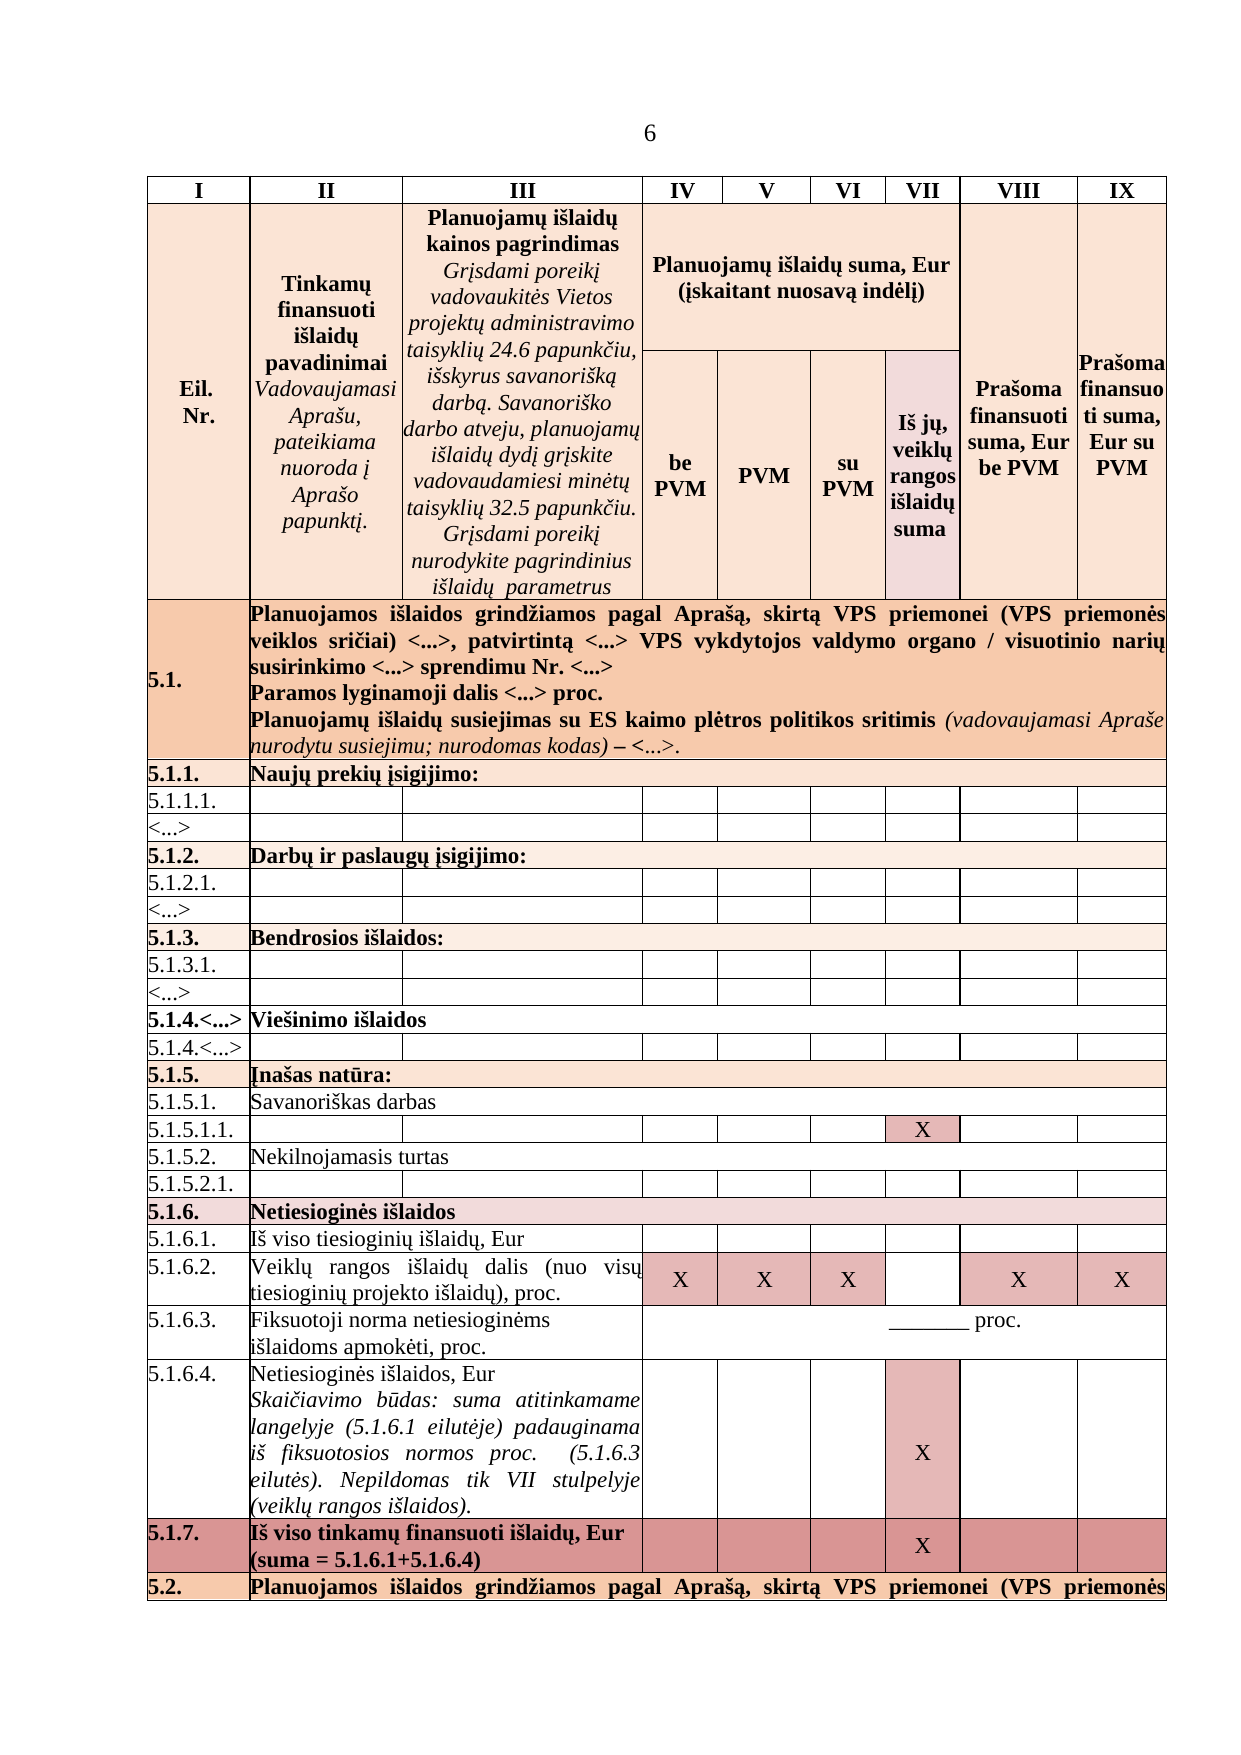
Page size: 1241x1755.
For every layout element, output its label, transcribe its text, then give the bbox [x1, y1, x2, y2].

table_cell Iš viso tiesioginių išlaidų, Eur [251, 1225, 642, 1252]
table_cell Netiesioginės išlaidos [251, 1198, 1166, 1224]
table_cell [1078, 1225, 1166, 1252]
table_cell PVM [718, 351, 810, 599]
table_cell [1078, 951, 1166, 978]
table_cell [1078, 869, 1166, 896]
table_cell <...> [148, 814, 249, 841]
table_cell [403, 1034, 642, 1060]
table_cell Naujų prekių įsigijimo: [251, 760, 1166, 786]
table_cell Bendrosios išlaidos: [251, 924, 1166, 950]
table_cell [718, 1034, 810, 1060]
table_cell [403, 979, 642, 1005]
table_cell Viešinimo išlaidos [251, 1006, 1166, 1032]
table_cell [643, 1171, 717, 1197]
table_cell 5.1.5. [148, 1061, 249, 1087]
table_cell [886, 1034, 959, 1060]
table_cell Netiesioginės išlaidos, Eur Skaičiavimo būdas: suma atitinkamame langelyje (5.1.6.1 eilutėje) padauginama iš fiksuotosios normos proc. (5.1.6.3 eilutės). Nepildomas tik VII stulpelyje (veiklų rangos išlaidos). [251, 1360, 642, 1518]
table_cell _______ proc. [643, 1306, 1166, 1359]
table_cell [718, 1519, 810, 1572]
table_cell [718, 979, 810, 1005]
table_cell 5.1.6.3. [148, 1306, 249, 1359]
table_cell [886, 979, 959, 1005]
table_cell V [723, 177, 810, 203]
table_cell Darbų ir paslaugų įsigijimo: [251, 842, 1166, 868]
table_cell 5.2. [148, 1573, 249, 1599]
table_cell [251, 979, 402, 1005]
table_cell Iš viso tinkamų finansuoti išlaidų, Eur (suma = 5.1.6.1+5.1.6.4) [251, 1519, 642, 1572]
table_cell [403, 1116, 642, 1142]
table_cell [1078, 979, 1166, 1005]
table_cell [811, 897, 885, 923]
table_cell Planuojamų išlaidų suma, Eur (įskaitant nuosavą indėlį) [643, 204, 959, 350]
table_cell 5.1.4.<...> [148, 1034, 249, 1060]
table_cell 5.1. [148, 600, 249, 758]
table_cell X [811, 1253, 885, 1305]
table_cell [403, 897, 642, 923]
table_cell [403, 951, 642, 978]
table_cell [811, 1225, 885, 1252]
table_cell 5.1.4.<...> [148, 1006, 249, 1032]
table_cell [961, 869, 1077, 896]
table_cell [811, 869, 885, 896]
table_cell 5.1.6. [148, 1198, 249, 1224]
table_cell [961, 1116, 1077, 1142]
table_cell Įnašas natūra: [251, 1061, 1166, 1087]
table_cell Iš jų, veiklų rangos išlaidų suma [886, 351, 959, 599]
table_cell [811, 1034, 885, 1060]
table_cell 5.1.6.1. [148, 1225, 249, 1252]
table_cell [961, 951, 1077, 978]
table_cell [886, 787, 959, 813]
table_cell su PVM [811, 351, 885, 599]
table_cell 5.1.5.1. [148, 1088, 249, 1115]
table_cell [403, 1171, 642, 1197]
table_cell Planuojamos išlaidos grindžiamos pagal Aprašą, skirtą VPS priemonei (VPS priemonės [251, 1573, 1166, 1599]
table_cell [643, 1116, 717, 1142]
table_cell 5.1.6.4. [148, 1360, 249, 1518]
table_cell [718, 1360, 810, 1518]
table_cell [1078, 897, 1166, 923]
table_cell [643, 897, 717, 923]
table_cell [251, 897, 402, 923]
table_cell [811, 1116, 885, 1142]
table_cell [1078, 1034, 1166, 1060]
table_cell [643, 1034, 717, 1060]
table_cell [403, 814, 642, 841]
table_cell [886, 1225, 959, 1252]
table_cell [718, 1116, 810, 1142]
table_cell 5.1.2. [148, 842, 249, 868]
table_cell [1078, 1116, 1166, 1142]
table_cell 5.1.7. [148, 1519, 249, 1572]
table_cell X [886, 1519, 959, 1572]
table_cell [961, 897, 1077, 923]
table_cell X [886, 1360, 959, 1518]
table_cell [886, 1253, 959, 1305]
table_cell [961, 979, 1077, 1005]
table_cell [718, 869, 810, 896]
table_cell X [643, 1253, 717, 1305]
table_cell <...> [148, 979, 249, 1005]
table_cell Savanoriškas darbas [251, 1088, 1166, 1115]
table_cell [643, 869, 717, 896]
table_cell [643, 1225, 717, 1252]
table_cell Eil. Nr. [148, 204, 249, 599]
table_cell [643, 1519, 717, 1572]
table_cell [251, 951, 402, 978]
table_cell VII [886, 177, 959, 203]
table_cell [811, 1519, 885, 1572]
table_cell 5.1.1. [148, 760, 249, 786]
table_cell [886, 897, 959, 923]
table_cell [811, 1360, 885, 1518]
table_cell [1078, 814, 1166, 841]
table_cell Tinkamų finansuoti išlaidų pavadinimai Vadovaujamasi Aprašu, pateikiama nuoroda į Aprašo papunktį. [251, 204, 402, 599]
table_cell VI [811, 177, 885, 203]
table_cell I [148, 177, 249, 203]
table_cell [811, 979, 885, 1005]
table_cell [1078, 1171, 1166, 1197]
table_cell Planuojamos išlaidos grindžiamos pagal Aprašą, skirtą VPS priemonei (VPS priemonės veiklos sričiai) <...>, patvirtintą <...> VPS vykdytojos valdymo organo / visuotinio narių susirinkimo <...> sprendimu Nr. <...> Paramos lyginamoji dalis <...> proc. Planuojamų išlaidų susiejimas su ES kaimo plėtros politikos sritimis (vadovaujamasi Apraše nurodytu susiejimu; nurodomas kodas) – <...>. [251, 600, 1166, 758]
table_cell [251, 1034, 402, 1060]
table_cell [251, 1116, 402, 1142]
table_cell [811, 787, 885, 813]
table_cell 5.1.3.1. [148, 951, 249, 978]
table_cell [251, 1171, 402, 1197]
table_cell [886, 1171, 959, 1197]
table_cell [961, 787, 1077, 813]
table_cell [718, 951, 810, 978]
table_cell Fiksuotoji norma netiesioginėms išlaidoms apmokėti, proc. [251, 1306, 642, 1359]
table_cell be PVM [643, 351, 717, 599]
table_cell [718, 897, 810, 923]
table_cell VIII [961, 177, 1077, 203]
table_cell 5.1.1.1. [148, 787, 249, 813]
table_cell [886, 869, 959, 896]
table_cell [643, 979, 717, 1005]
table_cell [718, 1225, 810, 1252]
table_cell III [403, 177, 642, 203]
table_cell Nekilnojamasis turtas [251, 1143, 1166, 1169]
table_cell 5.1.3. [148, 924, 249, 950]
table_cell [643, 951, 717, 978]
table_cell Veiklų rangos išlaidų dalis (nuo visų tiesioginių projekto išlaidų), proc. [251, 1253, 642, 1305]
table_cell IX [1078, 177, 1166, 203]
table_cell [961, 1034, 1077, 1060]
table_cell 5.1.5.2.1. [148, 1171, 249, 1197]
table_cell X [886, 1116, 959, 1142]
table_cell X [718, 1253, 810, 1305]
table_cell [961, 814, 1077, 841]
table_cell [811, 814, 885, 841]
table_cell [403, 787, 642, 813]
table_cell [961, 1360, 1077, 1518]
table_cell [251, 787, 402, 813]
table_cell [1078, 1360, 1166, 1518]
table_cell [811, 951, 885, 978]
table_cell Prašoma finansuoti suma, Eur be PVM [961, 204, 1077, 599]
table_cell [961, 1519, 1077, 1572]
table_cell [251, 814, 402, 841]
table_cell X [1078, 1253, 1166, 1305]
table_cell 5.1.5.2. [148, 1143, 249, 1169]
table_cell [718, 814, 810, 841]
table_cell [718, 787, 810, 813]
table_cell [886, 814, 959, 841]
table_cell <...> [148, 897, 249, 923]
table_cell [811, 1171, 885, 1197]
table_cell [643, 814, 717, 841]
table_cell [886, 951, 959, 978]
table_cell Prašoma finansuoti suma, Eur su PVM [1078, 204, 1166, 599]
table_cell X [961, 1253, 1077, 1305]
table_cell Planuojamų išlaidų kainos pagrindimas Grįsdami poreikį vadovaukitės Vietos projektų administravimo taisyklių 24.6 papunkčiu, išskyrus savanorišką darbą. Savanoriško darbo atveju, planuojamų išlaidų dydį grįskite vadovaudamiesi minėtų taisyklių 32.5 papunkčiu. Grįsdami poreikį nurodykite pagrindinius išlaidų parametrus [403, 204, 642, 599]
table_cell [961, 1225, 1077, 1252]
table_cell IV [643, 177, 722, 203]
table_cell [403, 869, 642, 896]
table_cell [643, 787, 717, 813]
table_cell II [251, 177, 402, 203]
table_cell [1078, 1519, 1166, 1572]
table_cell [251, 869, 402, 896]
table_cell 5.1.5.1.1. [148, 1116, 249, 1142]
table_cell [718, 1171, 810, 1197]
table_cell 5.1.2.1. [148, 869, 249, 896]
table_cell [1078, 787, 1166, 813]
table_cell [961, 1171, 1077, 1197]
table_cell 5.1.6.2. [148, 1253, 249, 1305]
table_cell [643, 1360, 717, 1518]
